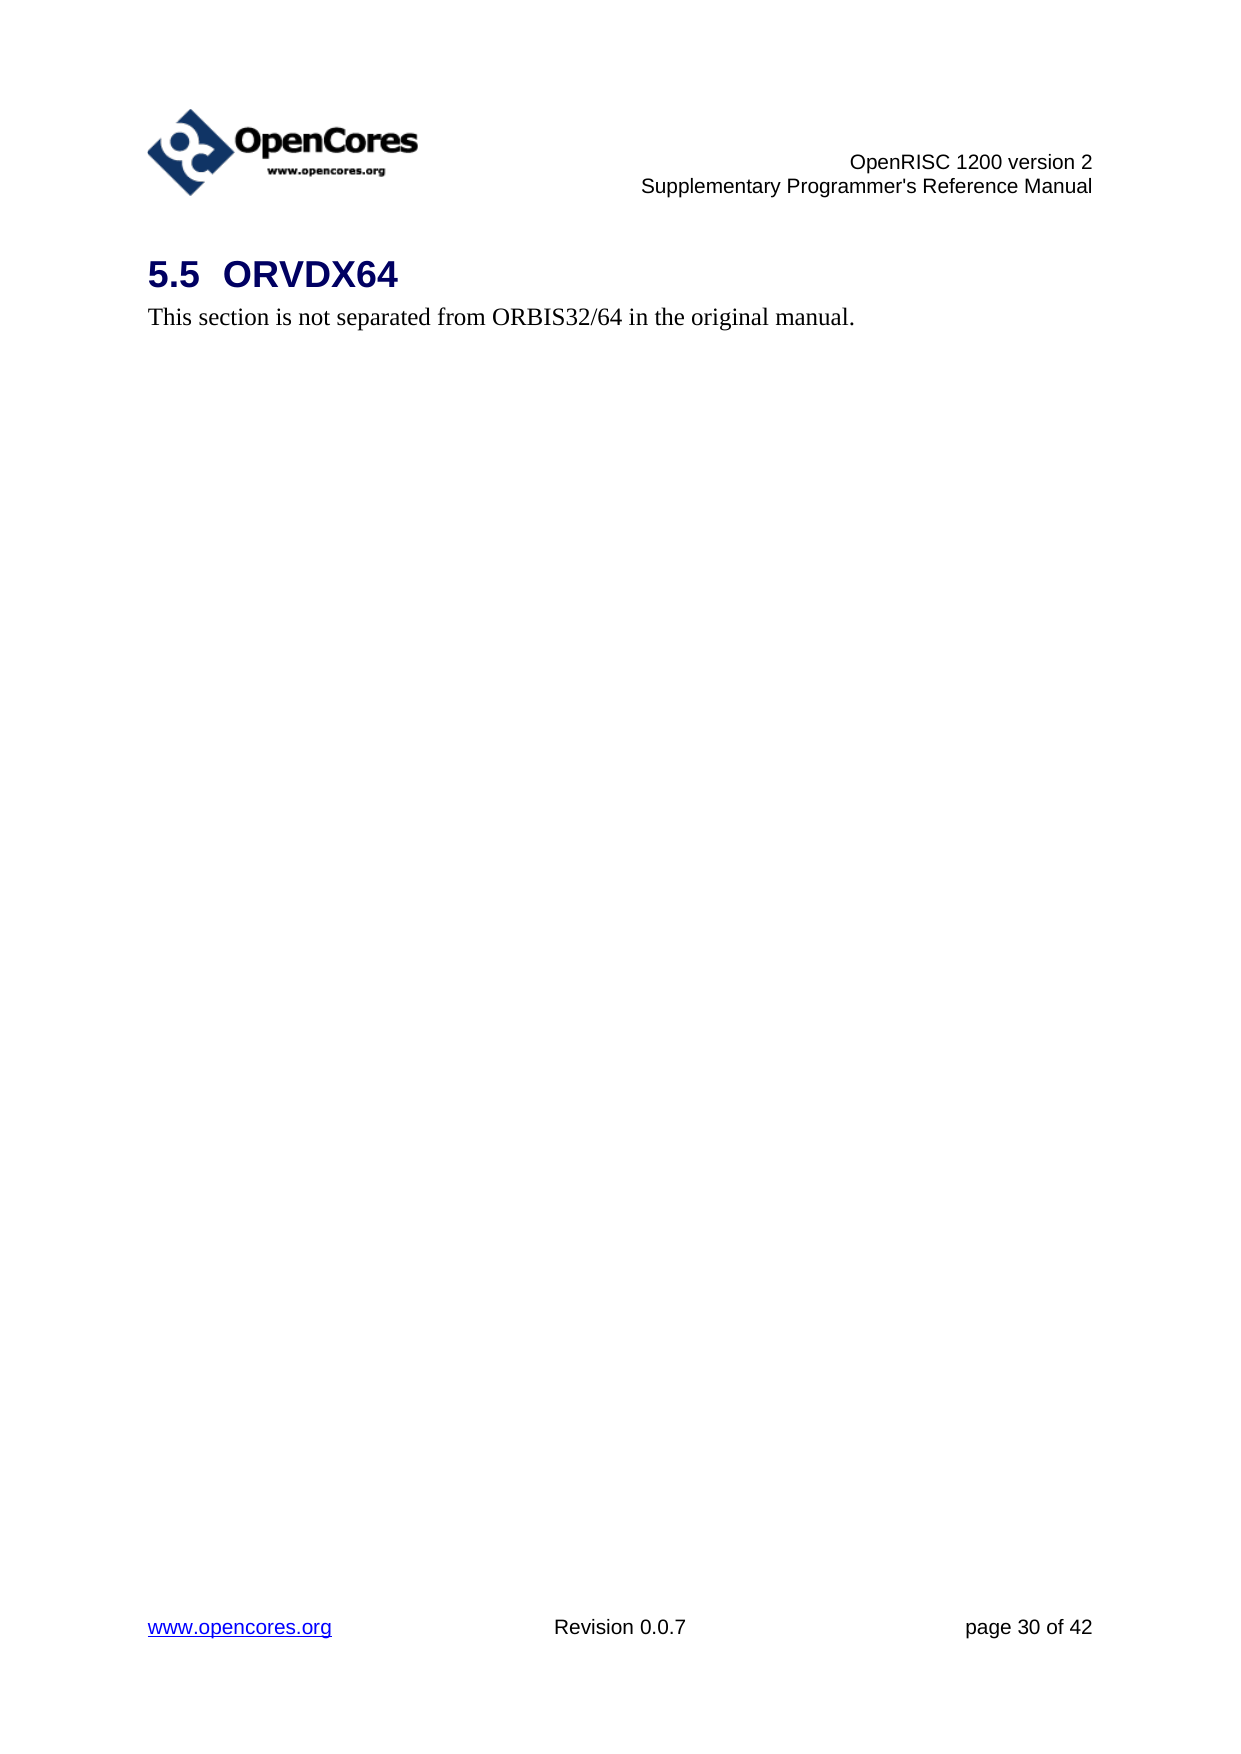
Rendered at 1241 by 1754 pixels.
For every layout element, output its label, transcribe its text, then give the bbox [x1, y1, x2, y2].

text This section is not separated from ORBIS32/64 in the original manual. [148, 302, 1093, 330]
picture [147, 109, 418, 196]
subtitle ORVDX64 [148, 252, 1093, 295]
